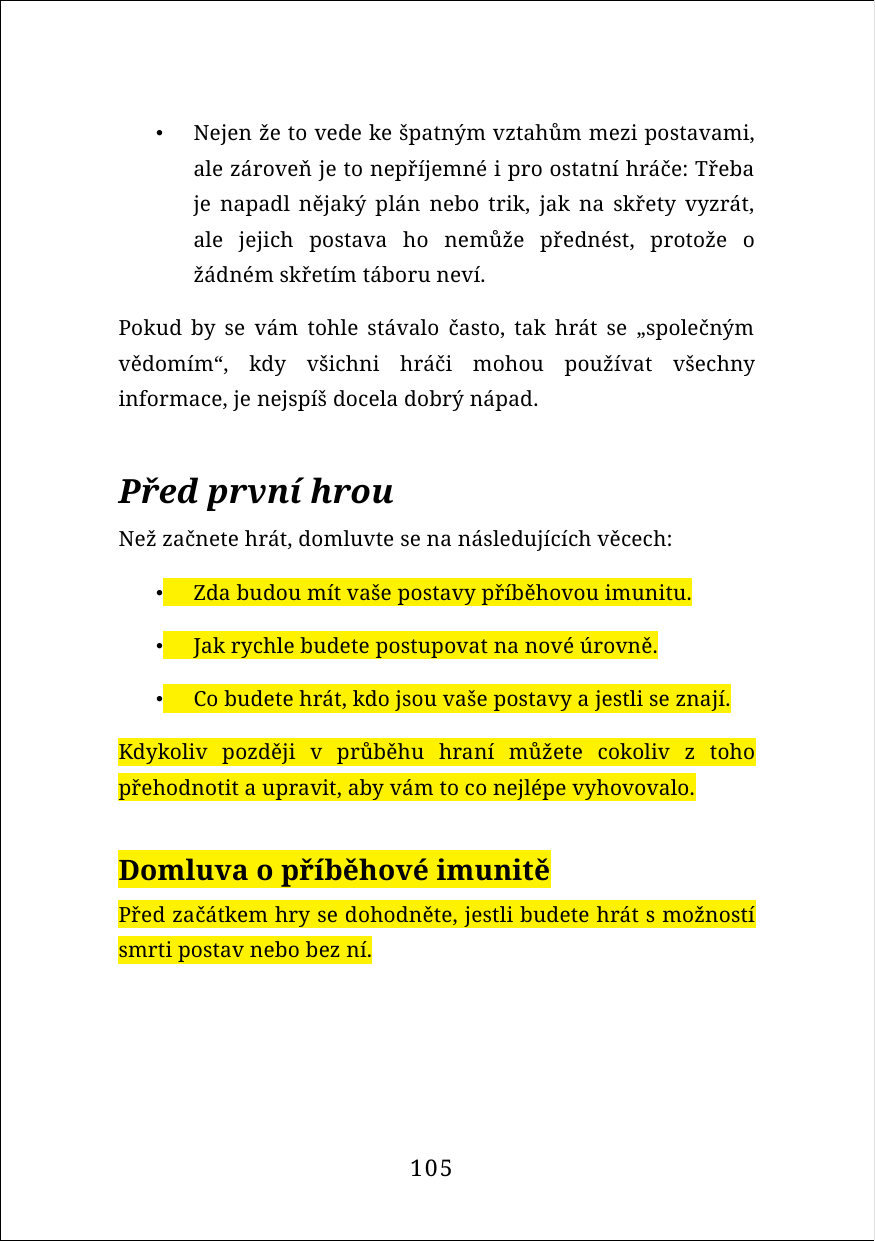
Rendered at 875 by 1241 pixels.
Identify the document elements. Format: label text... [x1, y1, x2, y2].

list Zda budou mít vaše postavy příběhovou imunitu. [156, 578, 756, 606]
list Co budete hrát, kdo jsou vaše postavy a jestli se znají. [156, 684, 756, 713]
list Jak rychle budete postupovat na nové úrovně. [156, 631, 756, 659]
list Nejen že to vede ke špatným vztahům mezi postavami, ale zároveň je to nepříjemné i pro ostatní hráče: Třeba je napadl nějaký plán nebo trik, jak na skřety vyzrát, ale jejich postava ho nemůže přednést, protože o žádném skřetím táboru neví. [156, 118, 756, 289]
text Před začátkem hry se dohodněte, jestli budete hrát s možností smrti postav nebo bez ní. [118, 900, 756, 964]
subtitle Domluva o příběhové imunitě [118, 850, 756, 888]
subtitle Před první hrou [118, 467, 756, 513]
text Než začnete hrát, domluvte se na následujících věcech: [118, 524, 756, 553]
text Kdykoliv později v průběhu hraní můžete cokoliv z toho přehodnotit a upravit, aby vám to co nejlépe vyhovovalo. [118, 737, 756, 801]
text Pokud by se vám tohle stávalo často, tak hrát se „společným vědomím“, kdy všichni hráči mohou používat všechny informace, je nejspíš docela dobrý nápad. [118, 313, 756, 413]
